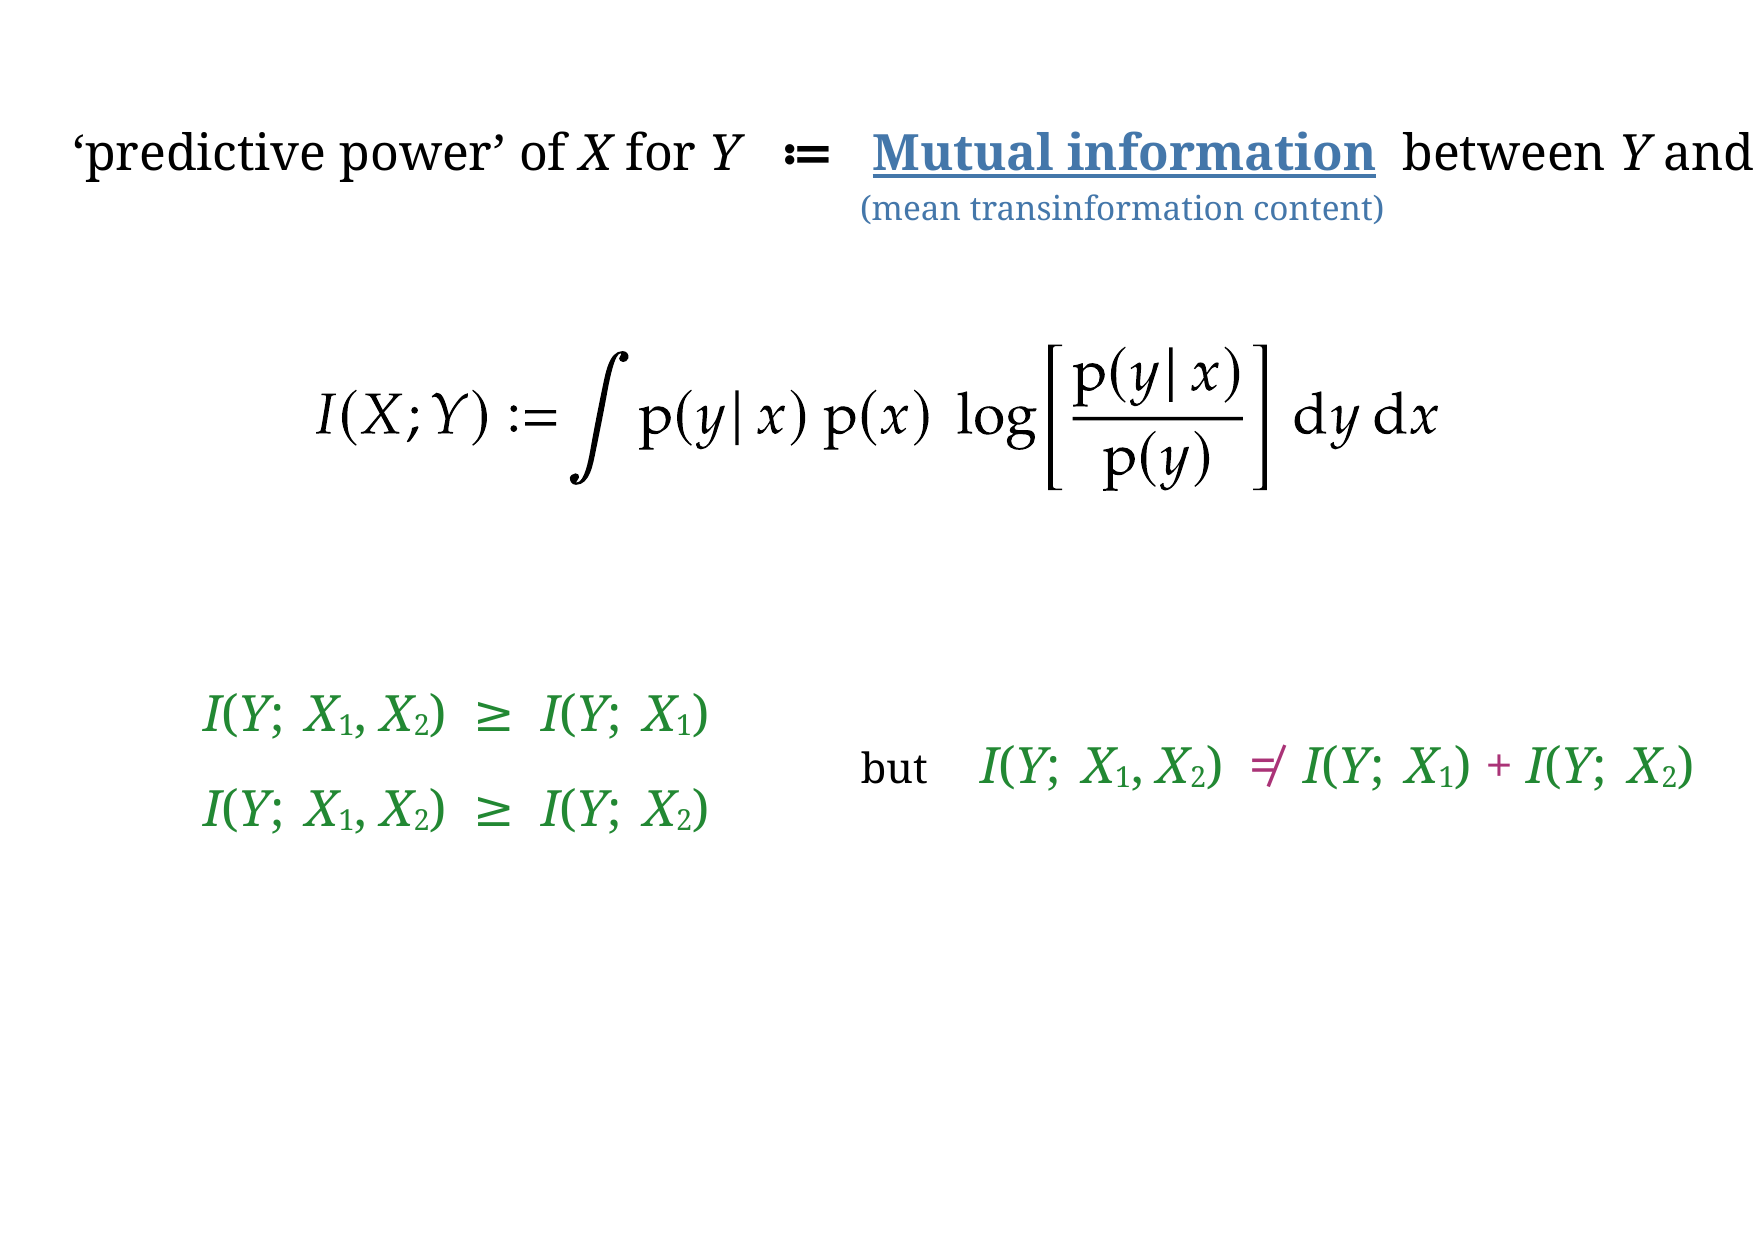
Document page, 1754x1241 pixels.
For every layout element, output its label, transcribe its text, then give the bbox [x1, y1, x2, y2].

text_box I(Y; X1, X2) ≥ I(Y; X1) [188, 670, 700, 737]
text_box [316, 344, 1438, 491]
text_box but I(Y; X1, X2) ≠ I(Y; X1) + I(Y; X2) [846, 722, 1685, 789]
text_box I(Y; X1, X2) ≥ I(Y; X2) [188, 765, 700, 831]
text_box ‘predictive power’ of X for Y ≔ Mutual information between Y and X (mean transinformation content) [57, 109, 1696, 209]
